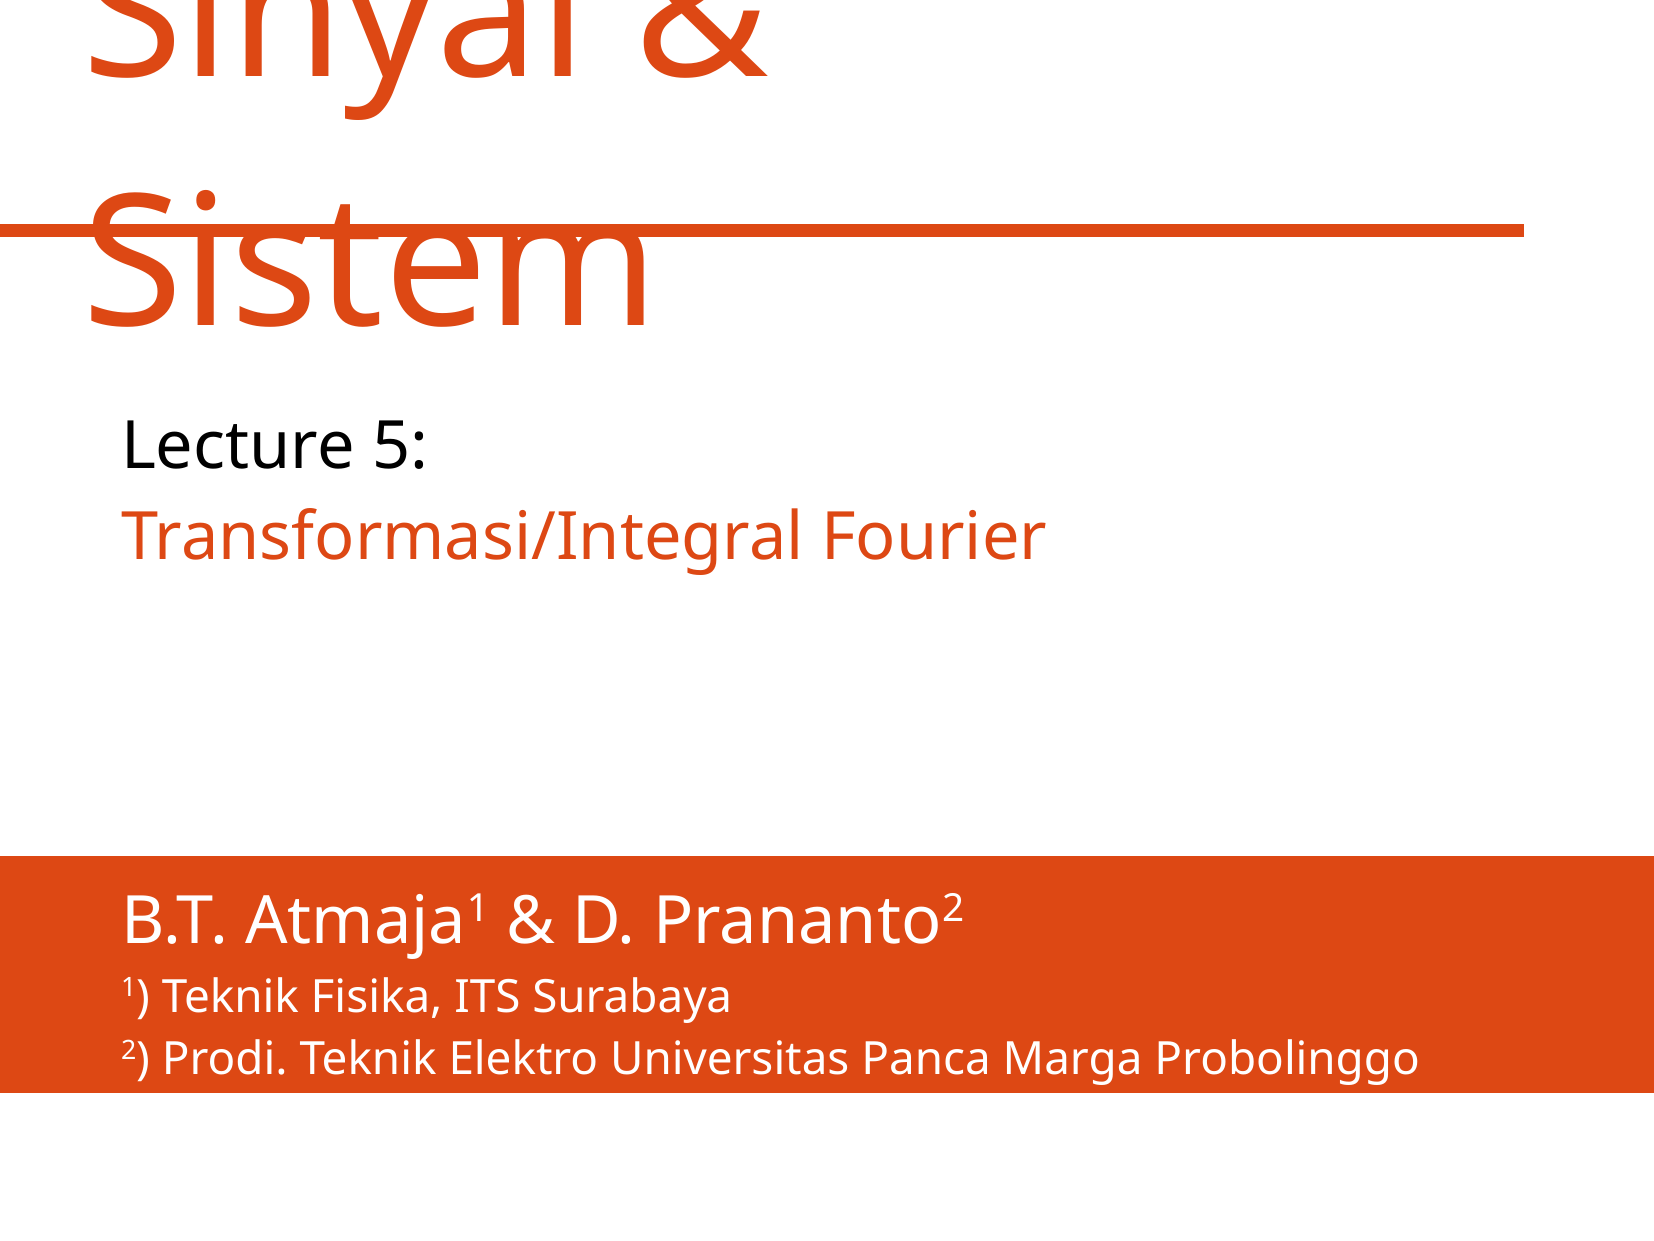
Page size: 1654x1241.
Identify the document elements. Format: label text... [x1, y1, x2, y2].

text_box Lecture 5: Transformasi/Integral Fourier [106, 389, 1005, 555]
subtitle Sinyal & Sistem [82, 237, 1359, 258]
text_box [0, 224, 1524, 237]
subtitle Sinyal & Sistem [82, 2, 1359, 224]
text_box [0, 856, 1654, 1093]
text_box B.T. Atmaja1 & D. Prananto2 1) Teknik Fisika, ITS Surabaya 2) Prodi. Teknik Elektro Universitas Panca Marga Probolinggo [106, 864, 1524, 1073]
